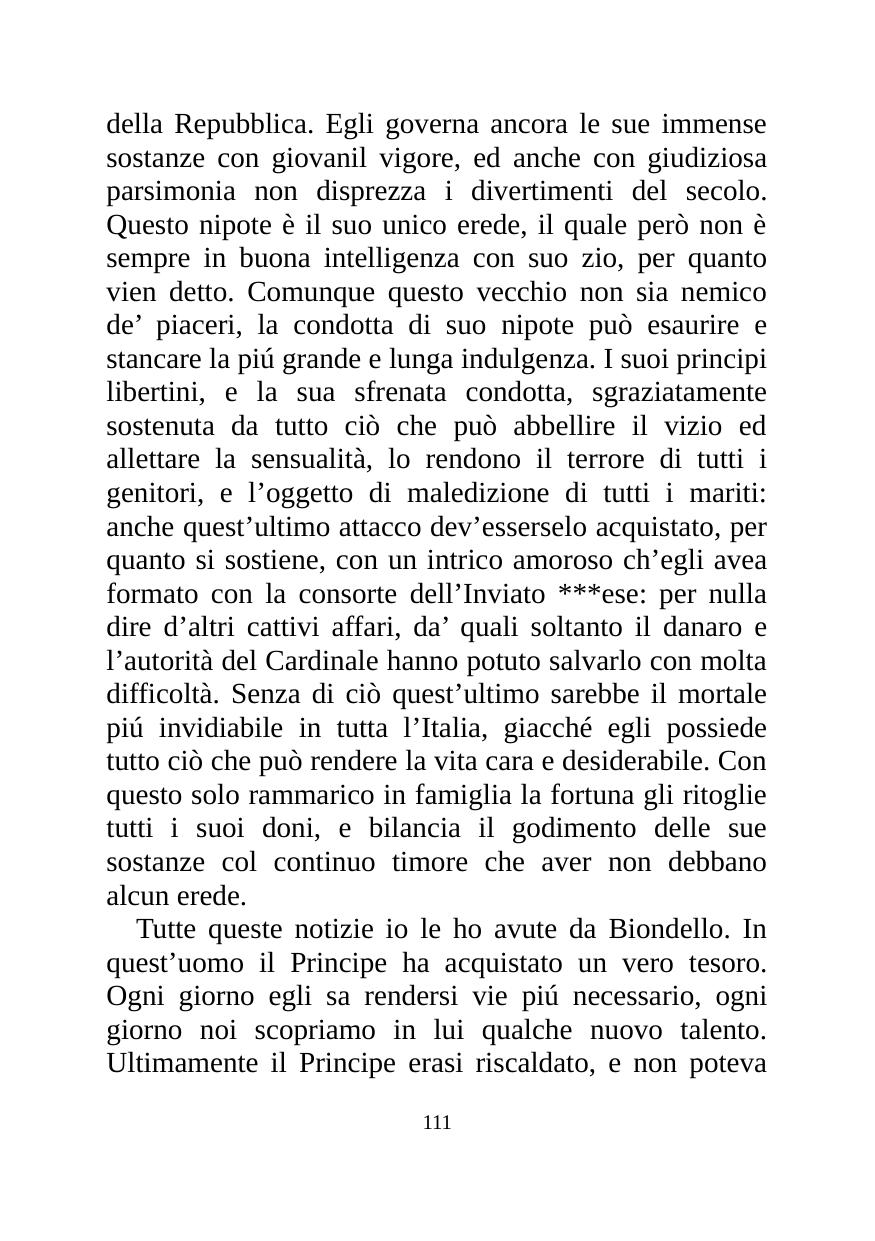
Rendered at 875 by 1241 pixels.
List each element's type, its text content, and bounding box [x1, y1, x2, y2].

text Tutte queste notizie io le ho avute da Biondello. In quest’uomo il Principe ha acquistato un vero tesoro. Ogni giorno egli sa rendersi vie piú necessario, ogni giorno noi scopriamo in lui qualche nuovo talento. Ultimamente il Principe erasi riscaldato, e non poteva [106, 911, 768, 1079]
text della Repubblica. Egli governa ancora le sue immense sostanze con giovanil vigore, ed anche con giudiziosa parsimonia non disprezza i divertimenti del secolo. Questo nipote è il suo unico erede, il quale però non è sempre in buona intelligenza con suo zio, per quanto vien detto. Comunque questo vecchio non sia nemico de’ piaceri, la condotta di suo nipote può esaurire e stancare la piú grande e lunga indulgenza. I suoi principi libertini, e la sua sfrenata condotta, sgraziatamente sostenuta da tutto ciò che può abbellire il vizio ed allettare la sensualità, lo rendono il terrore di tutti i genitori, e l’oggetto di maledizione di tutti i mariti: anche quest’ultimo attacco dev’esserselo acquistato, per quanto si sostiene, con un intrico amoroso ch’egli avea formato con la consorte dell’Inviato ***ese: per nulla dire d’altri cattivi affari, da’ quali soltanto il danaro e l’autorità del Cardinale hanno potuto salvarlo con molta difficoltà. Senza di ciò quest’ultimo sarebbe il mortale piú invidiabile in tutta l’Italia, giacché egli possiede tutto ciò che può rendere la vita cara e desiderabile. Con questo solo rammarico in famiglia la fortuna gli ritoglie tutti i suoi doni, e bilancia il godimento delle sue sostanze col continuo timore che aver non debbano alcun erede. [106, 106, 768, 911]
